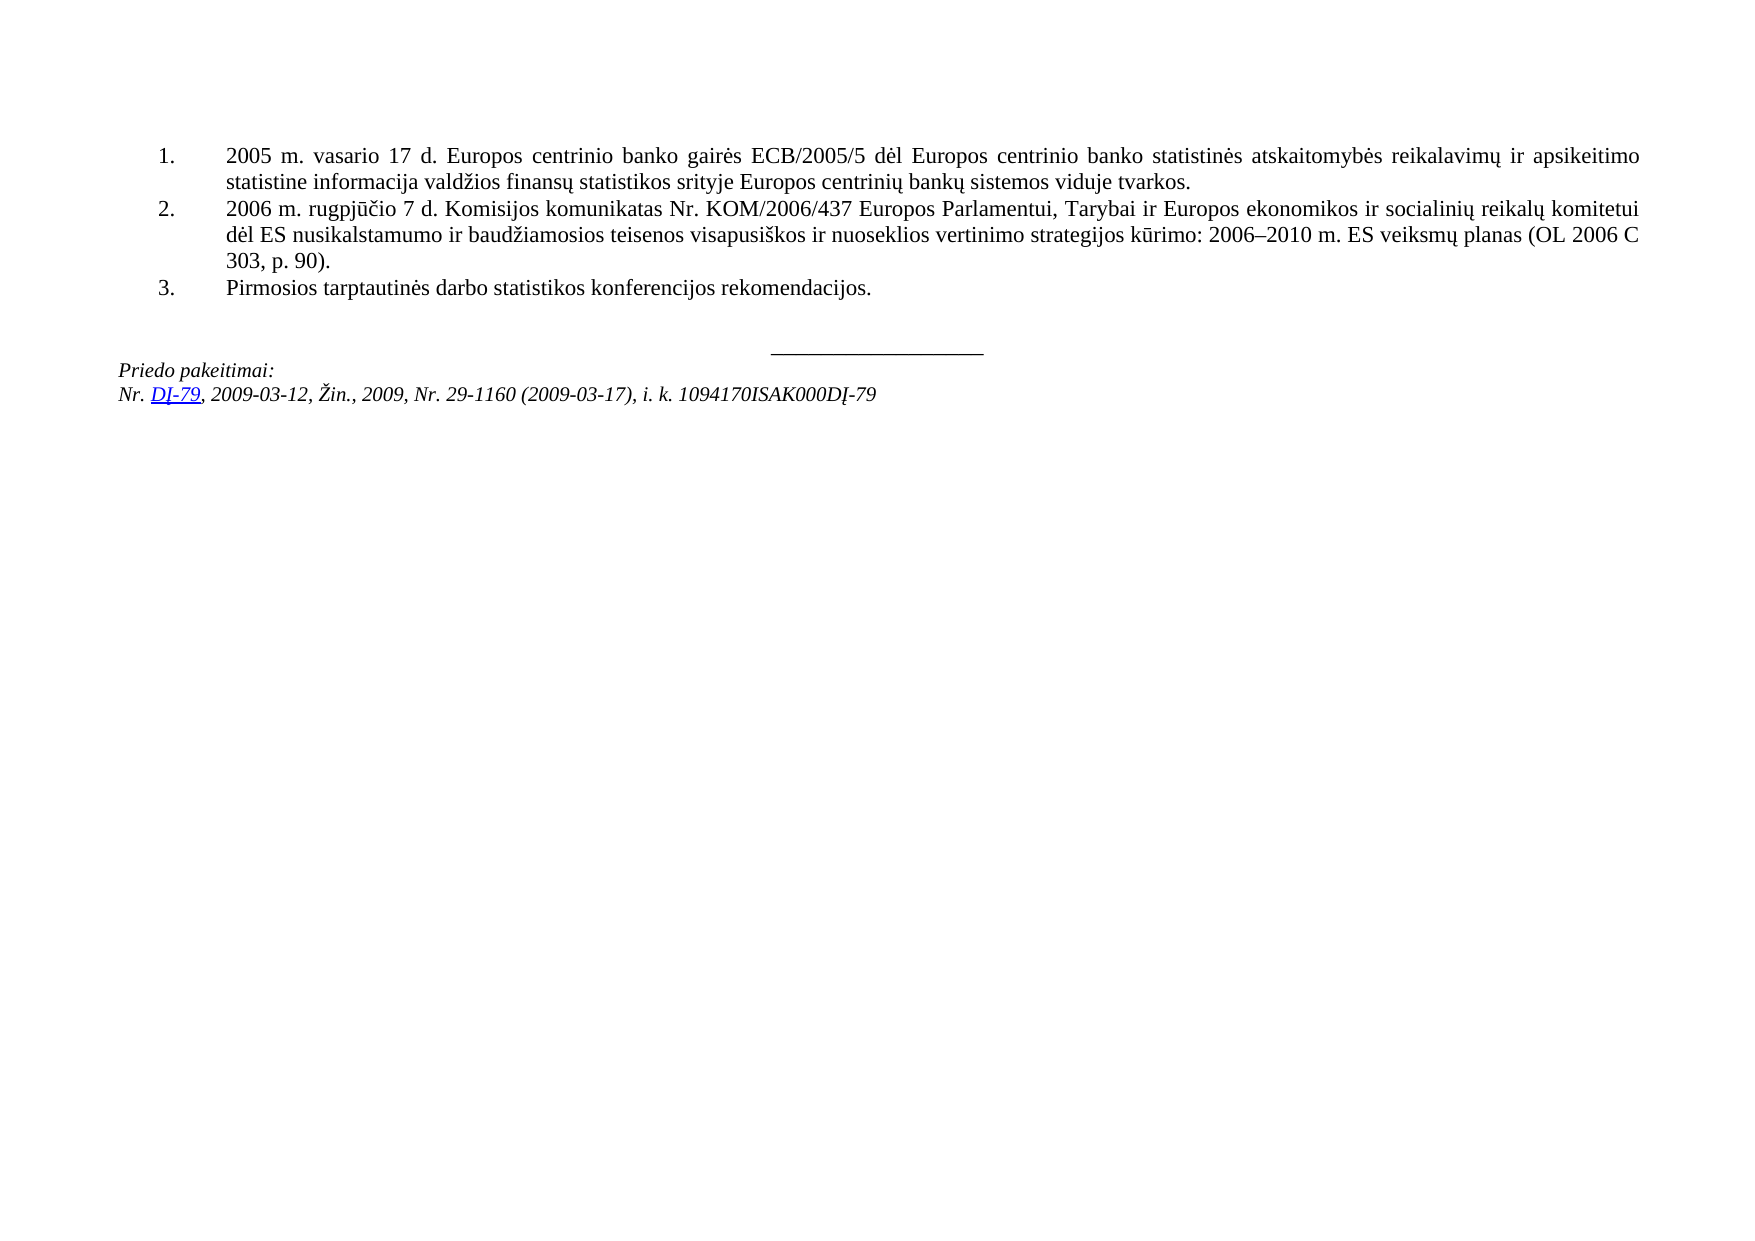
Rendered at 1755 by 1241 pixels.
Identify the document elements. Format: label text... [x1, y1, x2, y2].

table_cell 2006 m. rugpjūčio 7 d. Komisijos komunikatas Nr. KOM/2006/437 Europos Parlamentui, Tarybai ir Europos ekonomikos ir socialinių reikalų komitetui dėl ES nusikalstamumo ir baudžiamosios teisenos visapusiškos ir nuoseklios vertinimo strategijos kūrimo: 2006–2010 m. ES veiksmų planas (OL 2006 C 303, p. 90). [215, 195, 1653, 274]
table_header 1. [118, 142, 214, 194]
text Nr. DĮ-79, 2009-03-12, Žin., 2009, Nr. 29-1160 (2009-03-17), i. k. 1094170ISAK000DĮ-79 [118, 382, 1636, 406]
text Priedo pakeitimai: [118, 357, 1636, 382]
table_cell 3. [118, 274, 214, 300]
table_header 2005 m. vasario 17 d. Europos centrinio banko gairės ECB/2005/5 dėl Europos centrinio banko statistinės atskaitomybės reikalavimų ir apsikeitimo statistine informacija valdžios finansų statistikos srityje Europos centrinių bankų sistemos viduje tvarkos. [215, 142, 1653, 194]
table_cell 2. [118, 195, 214, 274]
table_cell Pirmosios tarptautinės darbo statistikos konferencijos rekomendacijos. [215, 274, 1653, 300]
text _________________ [118, 329, 1636, 357]
